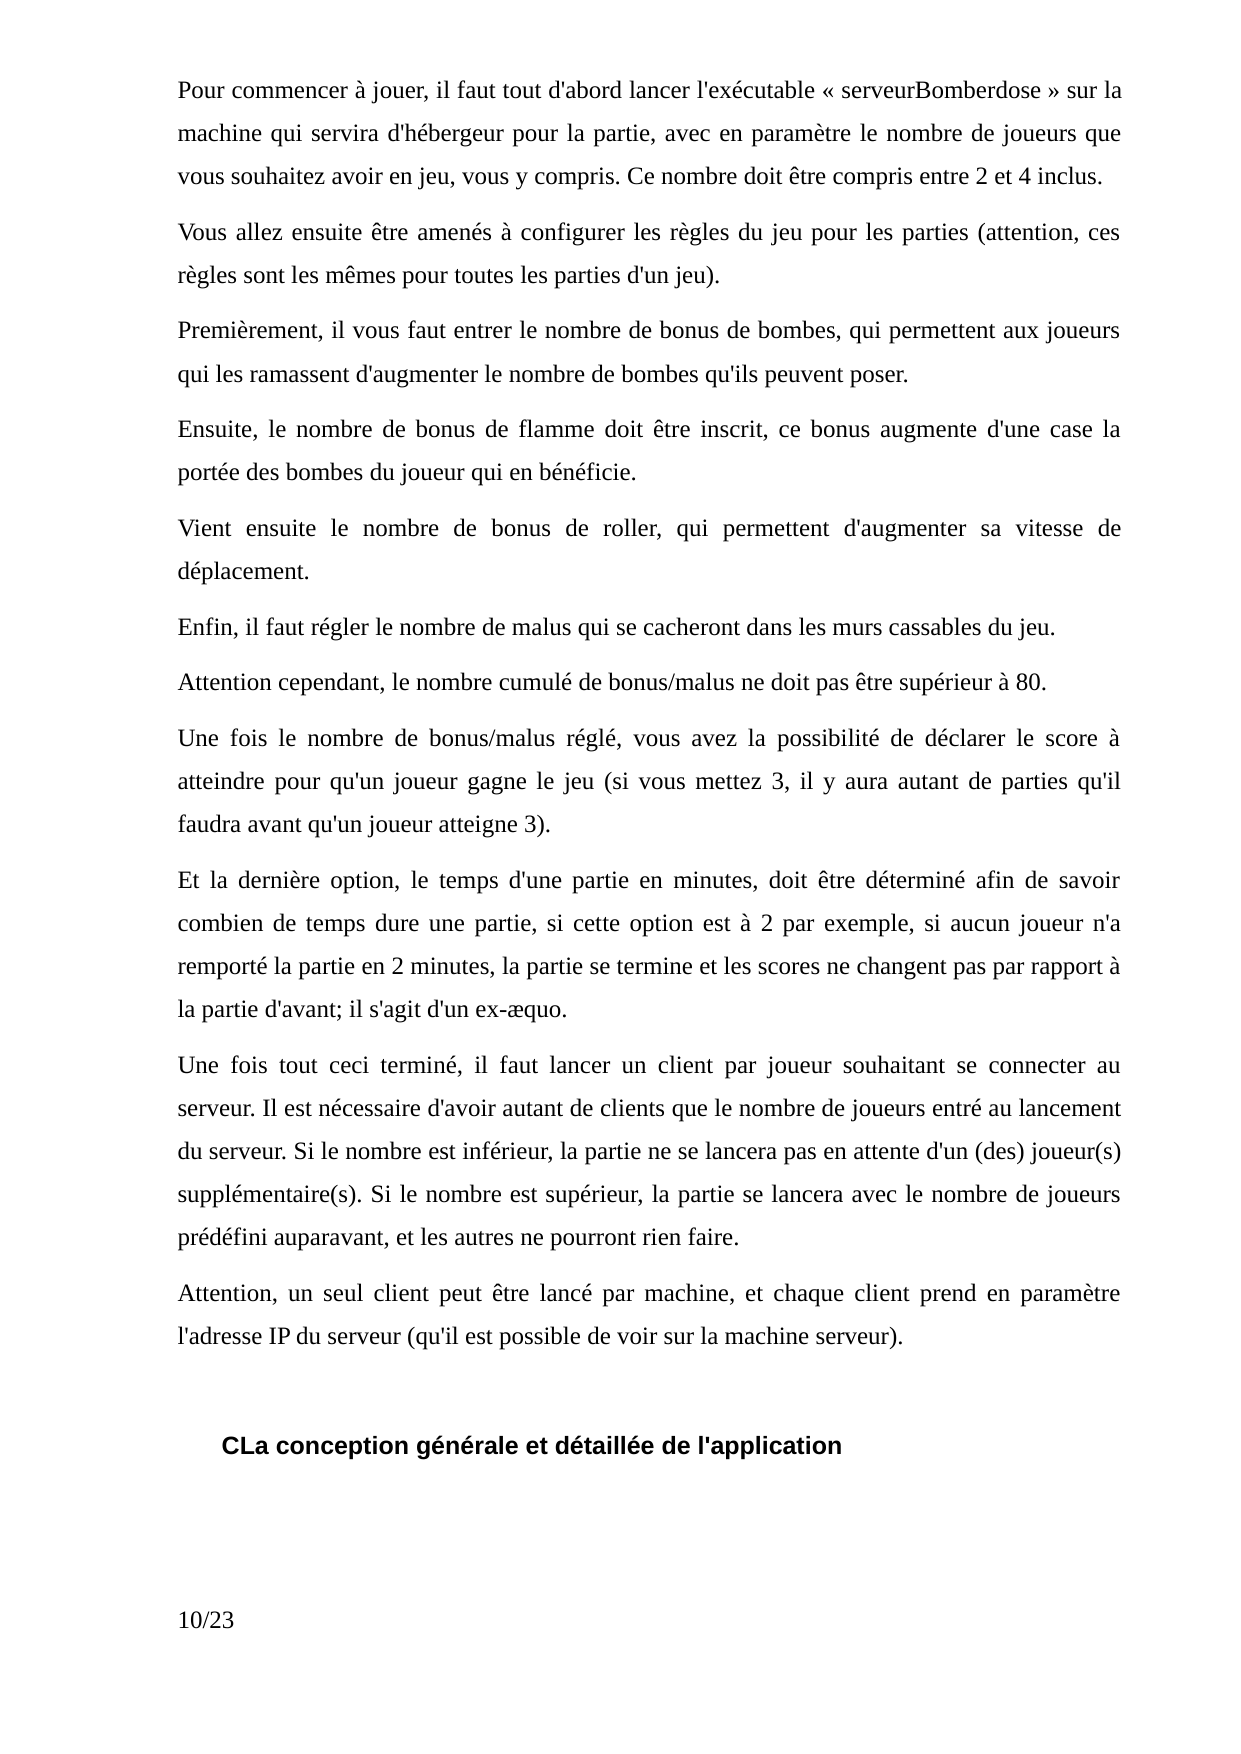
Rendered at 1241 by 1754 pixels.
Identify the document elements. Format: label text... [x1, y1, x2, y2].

text Une fois le nombre de bonus/malus réglé, vous avez la possibilité de déclarer le score à atteindre pour qu'un joueur gagne le jeu (si vous mettez 3, il y aura autant de parties qu'il faudra avant qu'un joueur atteigne 3). [177, 723, 1122, 838]
text Et la dernière option, le temps d'une partie en minutes, doit être déterminé afin de savoir combien de temps dure une partie, si cette option est à 2 par exemple, si aucun joueur n'a remporté la partie en 2 minutes, la partie se termine et les scores ne changent pas par rapport à la partie d'avant; il s'agit d'un ex-æquo. [177, 865, 1122, 1023]
text Attention, un seul client peut être lancé par machine, et chaque client prend en paramètre l'adresse IP du serveur (qu'il est possible de voir sur la machine serveur). [177, 1278, 1122, 1350]
subtitle La conception générale et détaillée de l'application [177, 1431, 1122, 1459]
text Premièrement, il vous faut entrer le nombre de bonus de bombes, qui permettent aux joueurs qui les ramassent d'augmenter le nombre de bombes qu'ils peuvent poser. [177, 316, 1122, 387]
text Attention cependant, le nombre cumulé de bonus/malus ne doit pas être supérieur à 80. [177, 667, 1122, 696]
text Enfin, il faut régler le nombre de malus qui se cacheront dans les murs cassables du jeu. [177, 612, 1122, 641]
text Une fois tout ceci terminé, il faut lancer un client par joueur souhaitant se connecter au serveur. Il est nécessaire d'avoir autant de clients que le nombre de joueurs entré au lancement du serveur. Si le nombre est inférieur, la partie ne se lancera pas en attente d'un (des) joueur(s) supplémentaire(s). Si le nombre est supérieur, la partie se lancera avec le nombre de joueurs prédéfini auparavant, et les autres ne pourront rien faire. [177, 1050, 1122, 1251]
text Vous allez ensuite être amenés à configurer les règles du jeu pour les parties (attention, ces règles sont les mêmes pour toutes les parties d'un jeu). [177, 217, 1122, 289]
text Ensuite, le nombre de bonus de flamme doit être inscrit, ce bonus augmente d'une case la portée des bombes du joueur qui en bénéficie. [177, 414, 1122, 486]
text Vient ensuite le nombre de bonus de roller, qui permettent d'augmenter sa vitesse de déplacement. [177, 513, 1122, 585]
text Pour commencer à jouer, il faut tout d'abord lancer l'exécutable « serveurBomberdose » sur la machine qui servira d'hébergeur pour la partie, avec en paramètre le nombre de joueurs que vous souhaitez avoir en jeu, vous y compris. Ce nombre doit être compris entre 2 et 4 inclus. [177, 75, 1122, 190]
